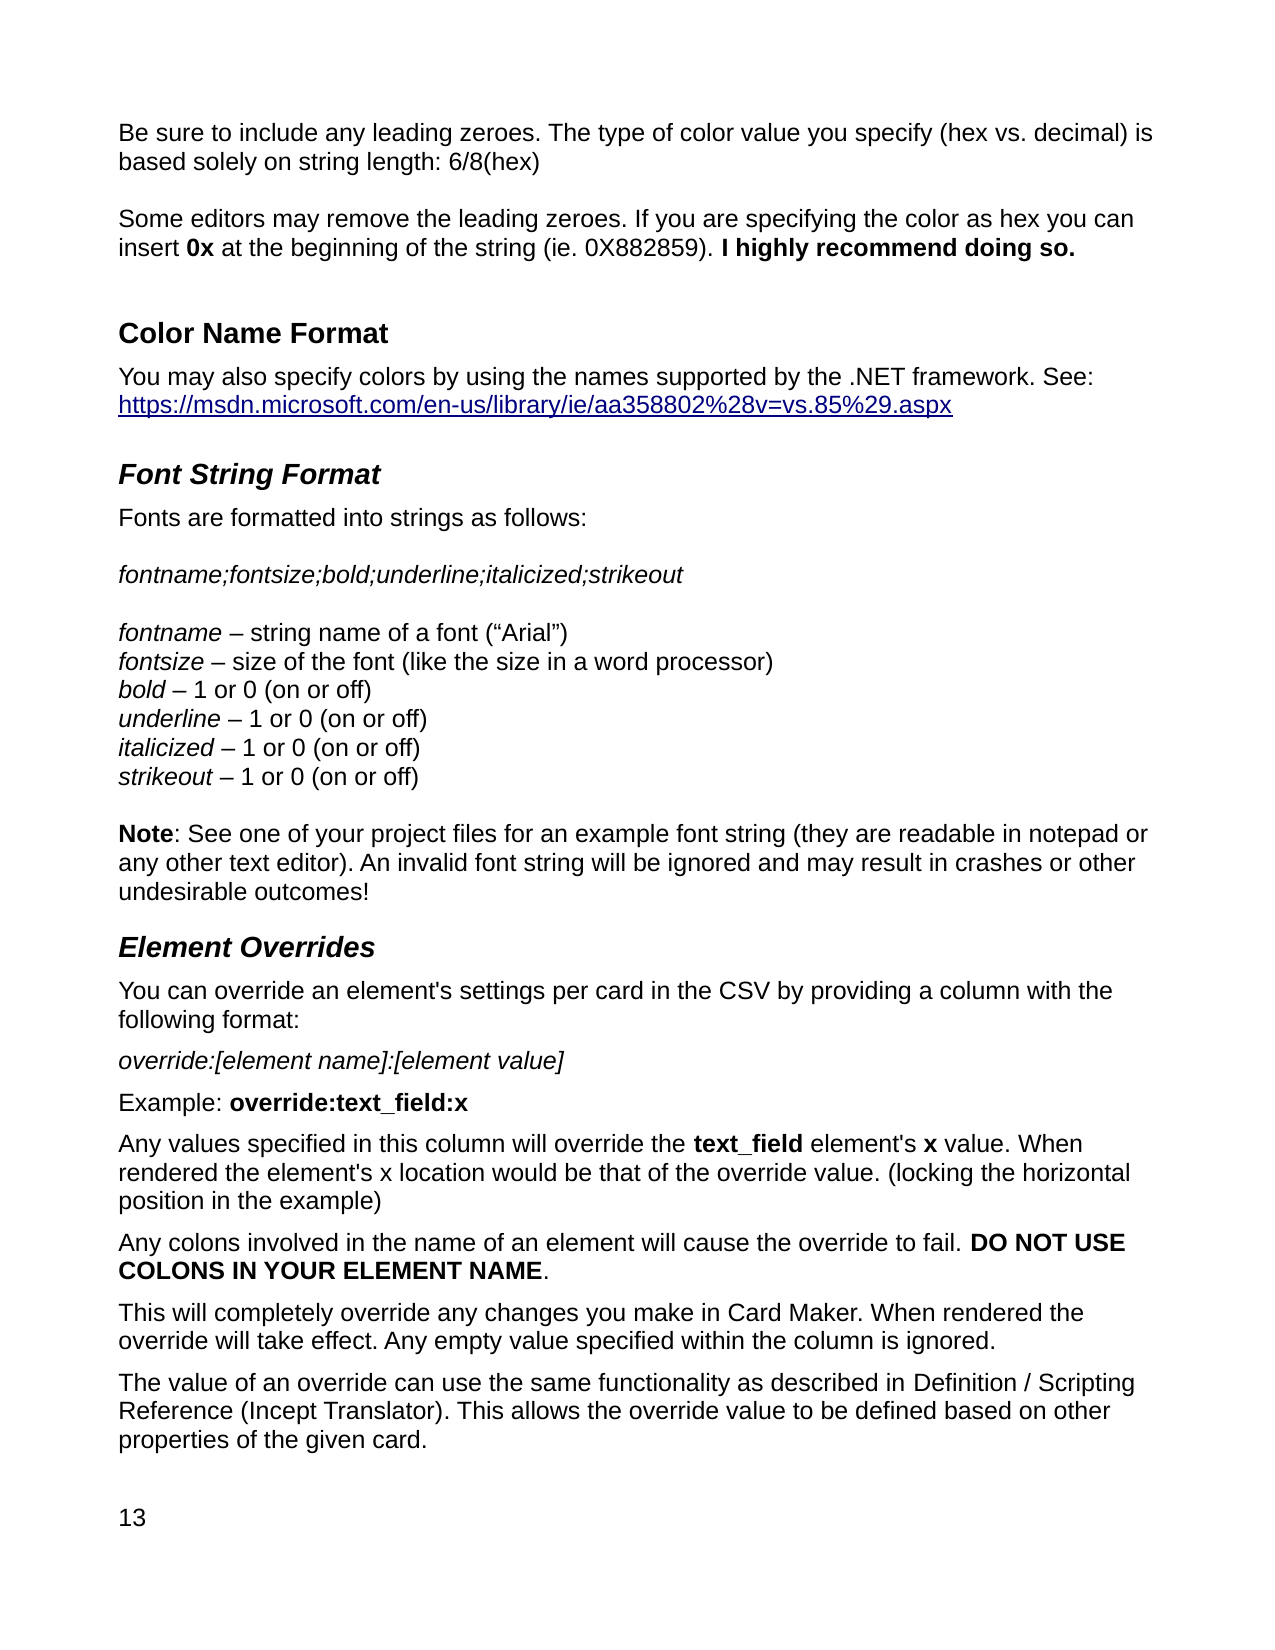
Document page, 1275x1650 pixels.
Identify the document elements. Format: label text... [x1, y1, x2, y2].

text Be sure to include any leading zeroes. The type of color value you specify (hex vs. decimal) is based solely on string length: 6/8(hex) [118, 118, 1157, 176]
text Fonts are formatted into strings as follows: [118, 503, 1157, 531]
text bold – 1 or 0 (on or off) [118, 675, 1157, 704]
text You may also specify colors by using the names supported by the .NET framework. See: https://msdn.microsoft.com/en-us/library/ie/aa358802%28v=vs.85%29.aspx [118, 362, 1157, 419]
text This will completely override any changes you make in Card Maker. When rendered the override will take effect. Any empty value specified within the column is ignored. [118, 1297, 1157, 1355]
text underline – 1 or 0 (on or off) [118, 704, 1157, 733]
text strikeout – 1 or 0 (on or off) [118, 761, 1157, 790]
text override:[element name]:[element value] [118, 1046, 1157, 1075]
subtitle Color Name Format [118, 316, 1157, 349]
text Example: override:text_field:x [118, 1087, 1157, 1116]
text You can override an element's settings per card in the CSV by providing a column with the following format: [118, 976, 1157, 1034]
subtitle Element Overrides [118, 930, 1157, 964]
text fontname;fontsize;bold;underline;italicized;strikeout [118, 560, 1157, 589]
text fontname – string name of a font (“Arial”) [118, 618, 1157, 646]
text Any colons involved in the name of an element will cause the override to fail. DO NOT USE COLONS IN YOUR ELEMENT NAME. [118, 1227, 1157, 1285]
text Some editors may remove the leading zeroes. If you are specifying the color as hex you can insert 0x at the beginning of the string (ie. 0X882859). I highly recommend doing so. [118, 204, 1157, 262]
text The value of an override can use the same functionality as described in Definition / Scripting Reference (Incept Translator). This allows the override value to be defined based on other properties of the given card. [118, 1367, 1157, 1454]
subtitle Font String Format [118, 457, 1157, 490]
text Any values specified in this column will override the text_field element's x value. When rendered the element's x location would be that of the override value. (locking the horizontal position in the example) [118, 1129, 1157, 1215]
text Note: See one of your project files for an example font string (they are readable in notepad or any other text editor). An invalid font string will be ignored and may result in crashes or other undesirable outcomes! [118, 819, 1157, 905]
text fontsize – size of the font (like the size in a word processor) [118, 646, 1157, 675]
text italicized – 1 or 0 (on or off) [118, 733, 1157, 761]
